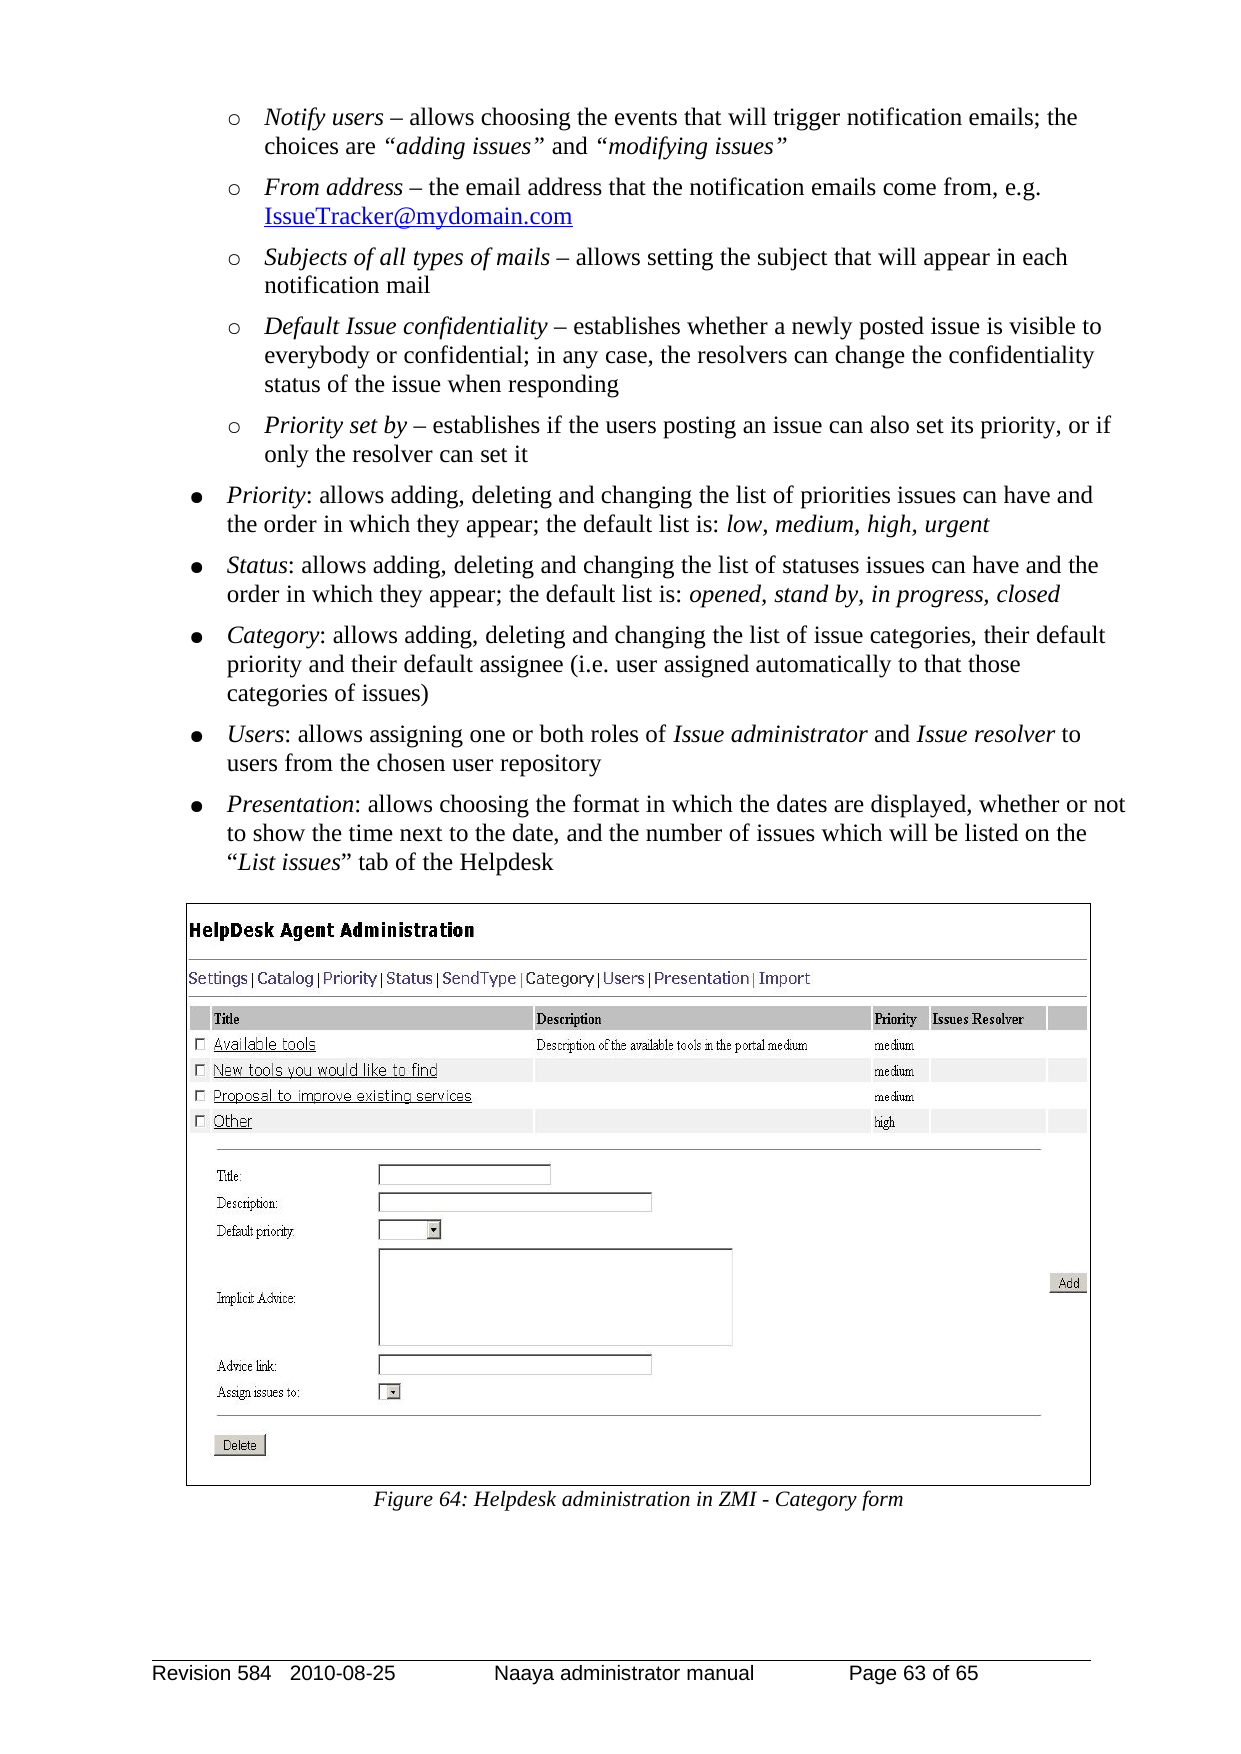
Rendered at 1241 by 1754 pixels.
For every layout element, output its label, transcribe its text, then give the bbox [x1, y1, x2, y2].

text [187, 904, 1090, 1485]
list Presentation: allows choosing the format in which the dates are displayed, whether or not to show the time next to the date, and the number of issues which will be listed on the “List issues” tab of the Helpdesk [189, 789, 1128, 876]
list Subjects of all types of mails – allows setting the subject that will appear in each notification mail [227, 241, 1128, 299]
list From address – the email address that the notification emails come from, e.g. IssueTracker@mydomain.com [227, 171, 1128, 229]
list Notify users – allows choosing the events that will trigger notification emails; the choices are “adding issues” and “modifying issues” [227, 102, 1128, 160]
list Category: allows adding, deleting and changing the list of issue categories, their default priority and their default assignee (i.e. user assigned automatically to that those categories of issues) [189, 620, 1128, 707]
picture [188, 906, 1087, 1483]
text Figure 64: Helpdesk administration in ZMI - Category form [197, 1486, 1082, 1511]
list Default Issue confidentiality – establishes whether a newly posted issue is visible to everybody or confidential; in any case, the resolvers can change the confidentiality status of the issue when responding [227, 311, 1128, 398]
list Priority set by – establishes if the users posting an issue can also set its priority, or if only the resolver can set it [227, 410, 1128, 468]
list Users: allows assigning one or both roles of Issue administrator and Issue resolver to users from the chosen user repository [189, 719, 1128, 777]
list Status: allows adding, deleting and changing the list of statuses issues can have and the order in which they appear; the default list is: opened, stand by, in progress, closed [189, 550, 1128, 608]
list Priority: allows adding, deleting and changing the list of priorities issues can have and the order in which they appear; the default list is: low, medium, high, urgent [189, 480, 1128, 538]
